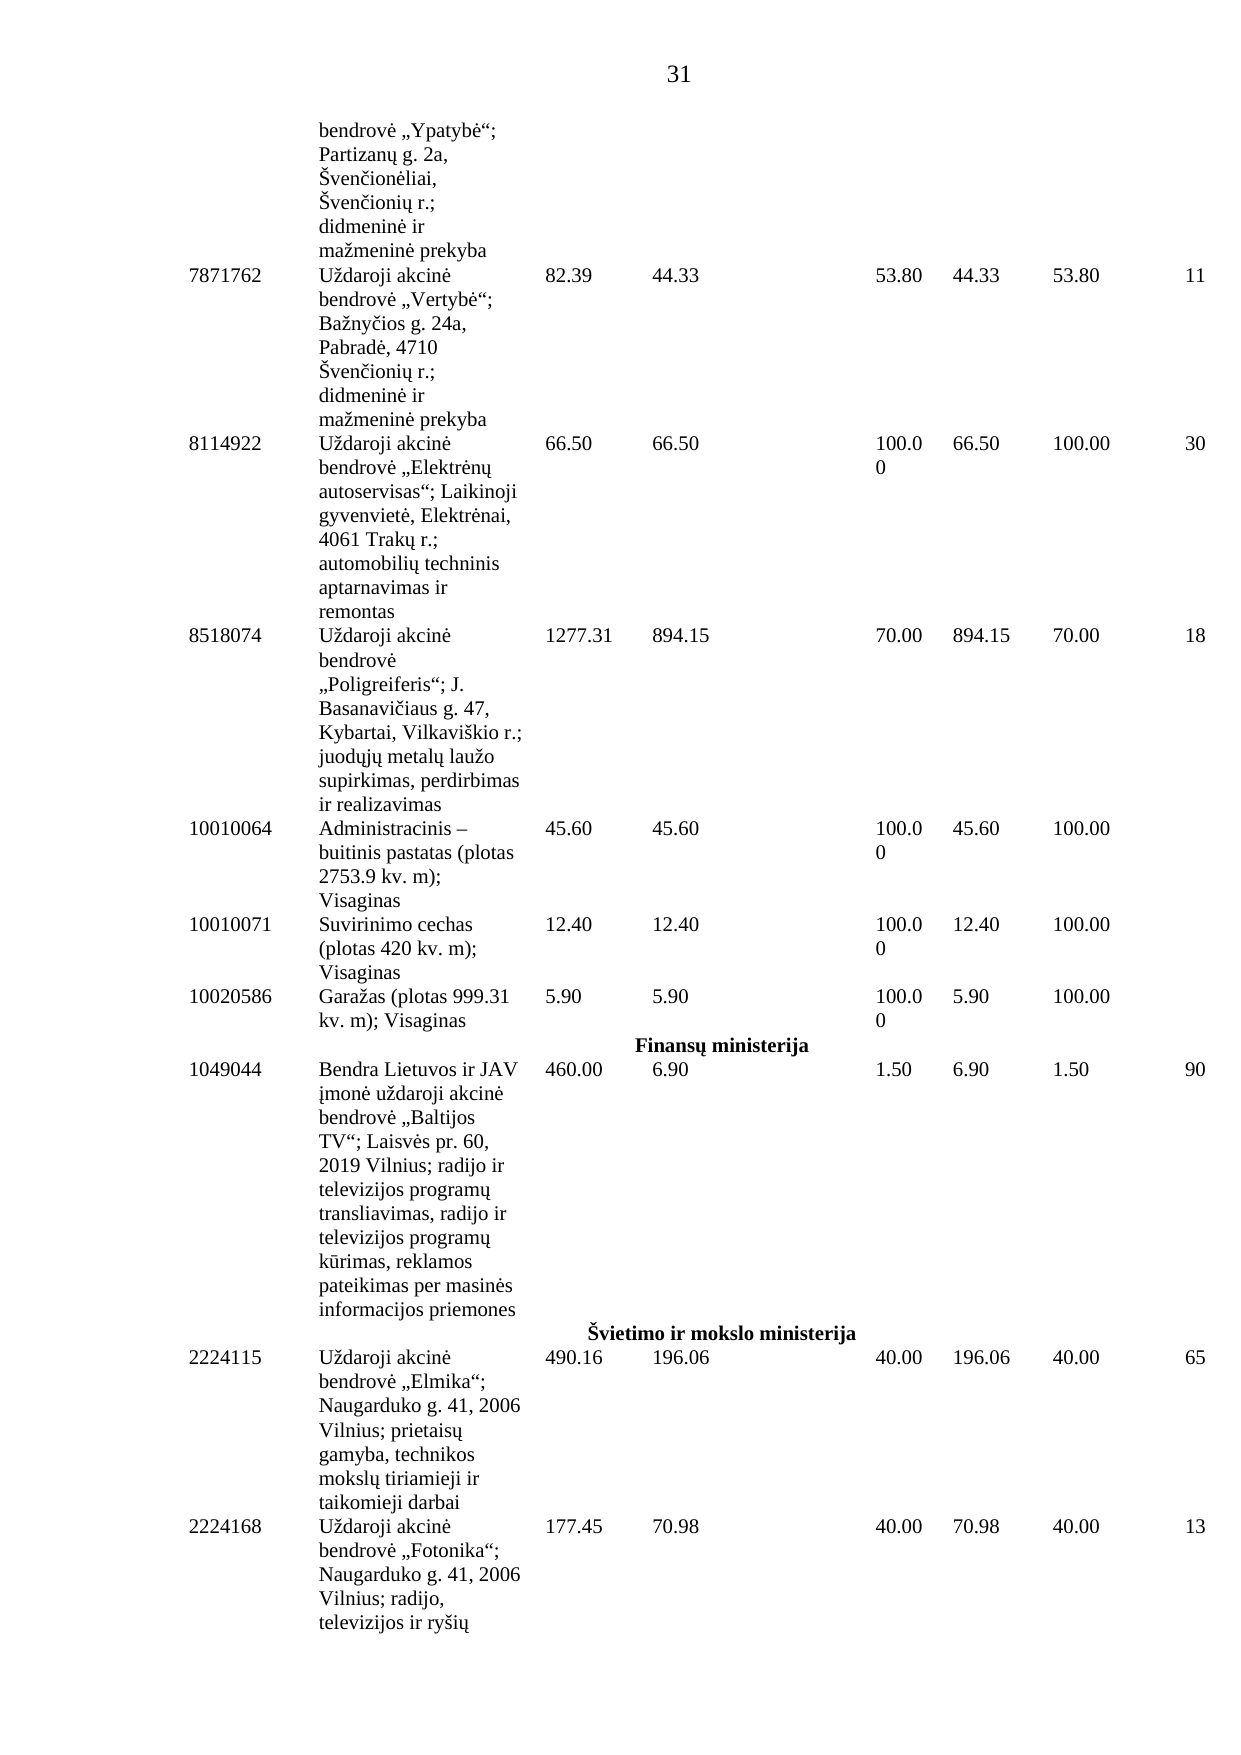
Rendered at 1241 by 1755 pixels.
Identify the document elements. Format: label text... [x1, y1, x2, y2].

table_cell 8114922 [177, 431, 307, 623]
table_cell Uždaroji akcinė bendrovė „Poligreiferis“; J. Basanavičiaus g. 47, Kybartai, Vilkaviškio r.; juodųjų metalų laužo supirkimas, perdirbimas ir realizavimas [307, 624, 534, 816]
table_cell 1.50 [864, 1057, 941, 1321]
table_cell [1174, 984, 1240, 1032]
table_cell Administracinis – buitinis pastatas (plotas 2753.9 kv. m); Visaginas [307, 816, 534, 912]
table_cell 70.00 [864, 624, 941, 816]
table_cell [1174, 118, 1240, 262]
table_cell Uždaroji akcinė bendrovė „Elmika“; Naugarduko g. 41, 2006 Vilnius; prietaisų gamyba, technikos mokslų tiriamieji ir taikomieji darbai [307, 1345, 534, 1514]
table_cell 70.00 [1041, 624, 1173, 816]
table_cell 44.33 [641, 263, 864, 431]
table_cell Uždaroji akcinė bendrovė „Fotonika“; Naugarduko g. 41, 2006 Vilnius; radijo, televizijos ir ryšių [307, 1514, 534, 1634]
table_cell 40.00 [1041, 1345, 1173, 1514]
table_cell 460.00 [534, 1057, 641, 1321]
table_cell 53.80 [1041, 263, 1173, 431]
table_cell 100.00 [864, 816, 941, 912]
table_cell 10020586 [177, 984, 307, 1032]
table_cell Bendra Lietuvos ir JAV įmonė uždaroji akcinė bendrovė „Baltijos TV“; Laisvės pr. 60, 2019 Vilnius; radijo ir televizijos programų transliavimas, radijo ir televizijos programų kūrimas, reklamos pateikimas per masinės informacijos priemones [307, 1057, 534, 1321]
table_cell 90 [1174, 1057, 1240, 1321]
table_cell [1041, 118, 1173, 262]
table_cell 1277.31 [534, 624, 641, 816]
table_cell 894.15 [641, 624, 864, 816]
table_cell 894.15 [941, 624, 1041, 816]
table_cell 8518074 [177, 624, 307, 816]
table_cell 6.90 [641, 1057, 864, 1321]
table_cell 100.00 [864, 912, 941, 984]
table_cell 45.60 [941, 816, 1041, 912]
table_cell 5.90 [534, 984, 641, 1032]
table_cell 44.33 [941, 263, 1041, 431]
table_cell 13 [1174, 1514, 1240, 1634]
table_cell 11 [1174, 263, 1240, 431]
table_cell 100.00 [864, 984, 941, 1032]
table_cell 65 [1174, 1345, 1240, 1514]
table_cell 30 [1174, 431, 1240, 623]
table_cell 100.00 [1041, 984, 1173, 1032]
table_cell 66.50 [641, 431, 864, 623]
table_cell 177.45 [534, 1514, 641, 1634]
table_cell 5.90 [641, 984, 864, 1032]
table_cell 100.00 [1041, 431, 1173, 623]
table_cell 53.80 [864, 263, 941, 431]
table_cell 12.40 [641, 912, 864, 984]
table_cell 1.50 [1041, 1057, 1173, 1321]
table_cell 40.00 [1041, 1514, 1173, 1634]
table_cell 2224115 [177, 1345, 307, 1514]
table_cell Suvirinimo cechas (plotas 420 kv. m); Visaginas [307, 912, 534, 984]
table_cell 2224168 [177, 1514, 307, 1634]
table_cell 490.16 [534, 1345, 641, 1514]
table_cell 82.39 [534, 263, 641, 431]
table_cell 18 [1174, 624, 1240, 816]
table_cell 40.00 [864, 1514, 941, 1634]
table_cell 40.00 [864, 1345, 941, 1514]
table_cell 100.00 [864, 431, 941, 623]
table_cell [177, 118, 307, 262]
table_cell bendrovė „Ypatybė“; Partizanų g. 2a, Švenčionėliai, Švenčionių r.; didmeninė ir mažmeninė prekyba [307, 118, 534, 262]
table_cell Uždaroji akcinė bendrovė „Elektrėnų autoservisas“; Laikinoji gyvenvietė, Elektrėnai, 4061 Trakų r.; automobilių techninis aptarnavimas ir remontas [307, 431, 534, 623]
table_cell Finansų ministerija [177, 1033, 1240, 1057]
table_cell 66.50 [534, 431, 641, 623]
table_cell 10010064 [177, 816, 307, 912]
table_cell 12.40 [941, 912, 1041, 984]
table_cell 1049044 [177, 1057, 307, 1321]
table_cell 100.00 [1041, 912, 1173, 984]
table_cell 70.98 [641, 1514, 864, 1634]
table_cell Garažas (plotas 999.31 kv. m); Visaginas [307, 984, 534, 1032]
table_cell 6.90 [941, 1057, 1041, 1321]
table_cell 45.60 [534, 816, 641, 912]
table_cell 196.06 [641, 1345, 864, 1514]
table_cell 45.60 [641, 816, 864, 912]
table_cell 70.98 [941, 1514, 1041, 1634]
table_cell [941, 118, 1041, 262]
table_cell 196.06 [941, 1345, 1041, 1514]
table_cell 12.40 [534, 912, 641, 984]
table_cell 66.50 [941, 431, 1041, 623]
table_cell 10010071 [177, 912, 307, 984]
table_cell [534, 118, 641, 262]
table_cell 5.90 [941, 984, 1041, 1032]
table_cell Uždaroji akcinė bendrovė „Vertybė“; Bažnyčios g. 24a, Pabradė, 4710 Švenčionių r.; didmeninė ir mažmeninė prekyba [307, 263, 534, 431]
table_cell [641, 118, 864, 262]
table_cell Švietimo ir mokslo ministerija [177, 1321, 1240, 1345]
table_cell [1174, 912, 1240, 984]
table_cell 7871762 [177, 263, 307, 431]
table_cell [864, 118, 941, 262]
table_cell [1174, 816, 1240, 912]
table_cell 100.00 [1041, 816, 1173, 912]
